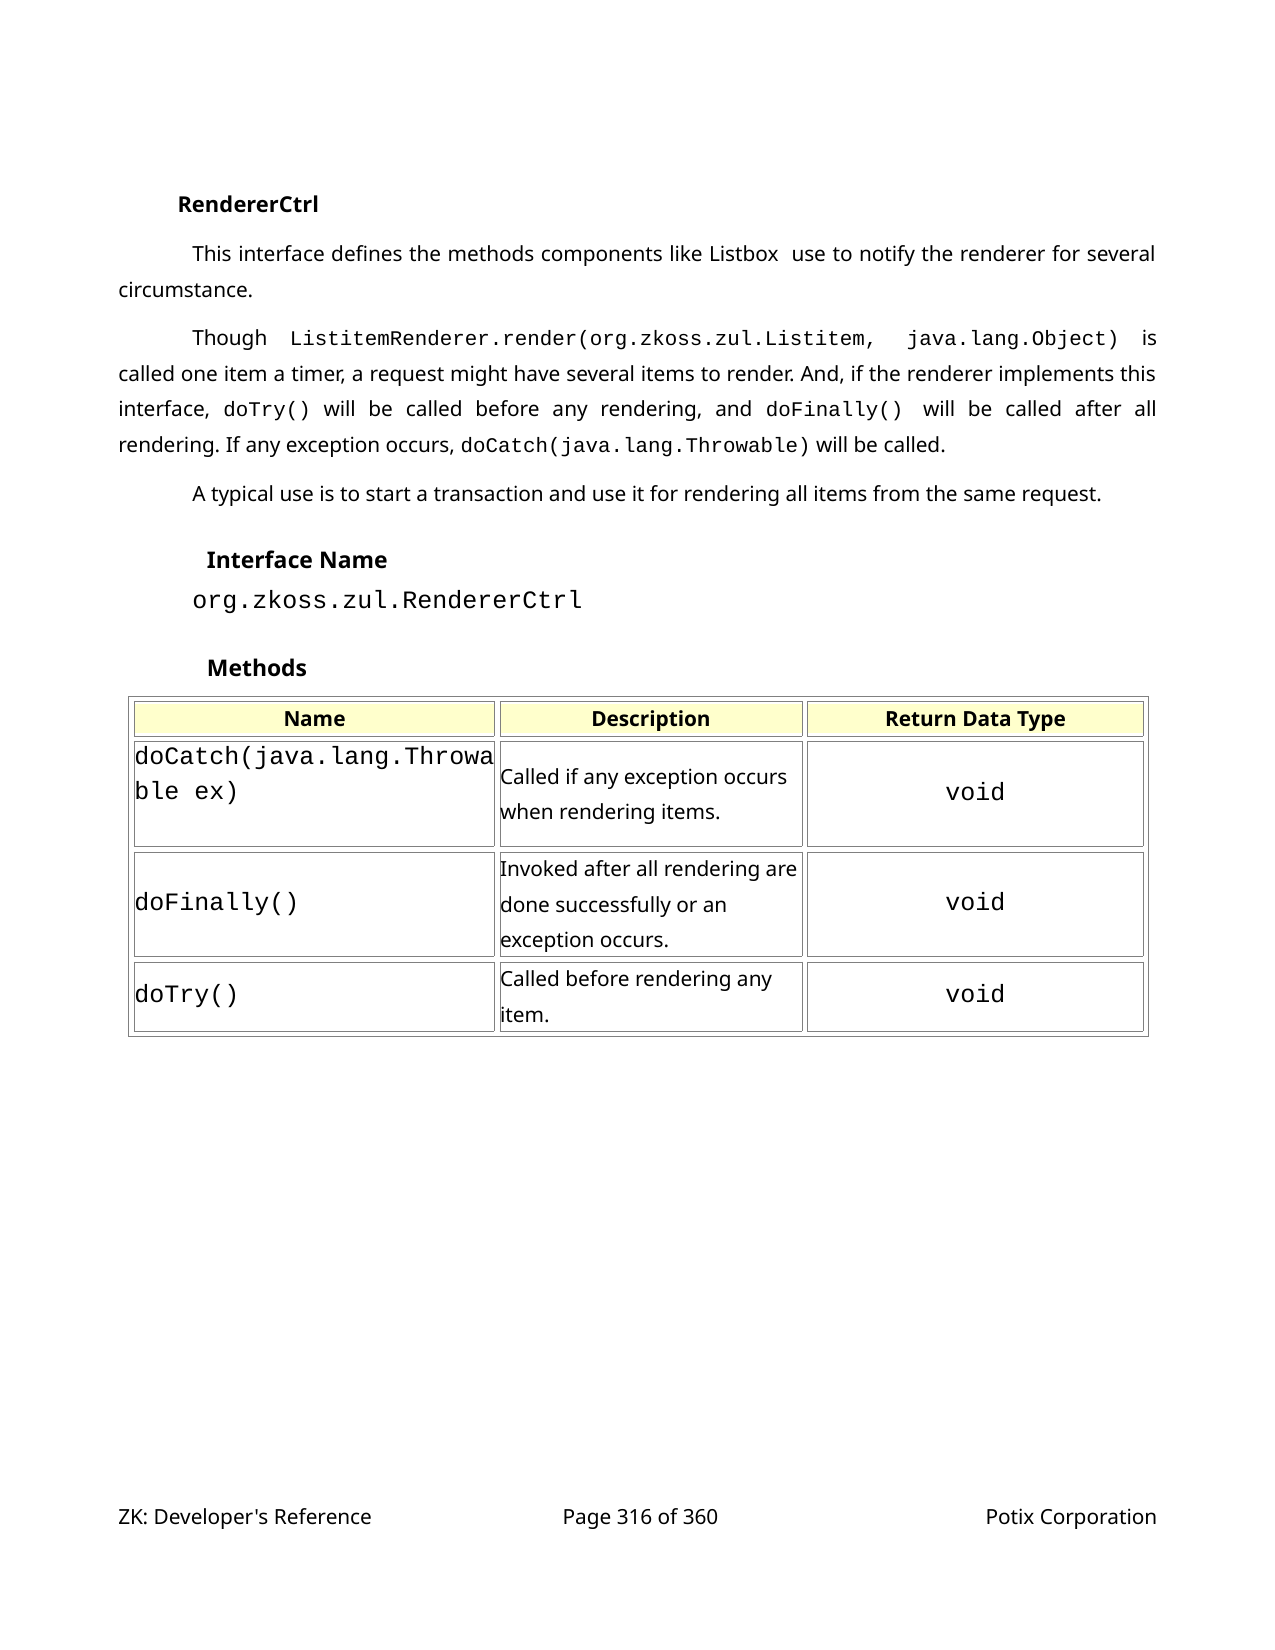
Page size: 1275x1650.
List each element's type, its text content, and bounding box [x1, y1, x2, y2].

text This interface defines the methods components like Listbox use to notify the renderer for several circumstance. [118, 239, 1157, 303]
subtitle Interface Name [207, 544, 1157, 575]
text Though ListitemRenderer.render(org.zkoss.zul.Listitem, java.lang.Object) is called one item a timer, a request might have several items to render. And, if the renderer implements this interface, doTry() will be called before any rendering, and doFinally() will be called after all rendering. If any exception occurs, doCatch(java.lang.Throwable) will be called. [118, 323, 1157, 458]
table_cell void [805, 846, 1146, 956]
subtitle Methods [207, 652, 1157, 684]
table_cell Invoked after all rendering are done successfully or an exception occurs. [497, 846, 804, 956]
table_cell Called if any exception occurs when rendering items. [497, 736, 804, 846]
table_cell doFinally() [131, 846, 497, 956]
table_cell void [805, 736, 1146, 846]
table_cell doCatch(java.lang.Throwable ex) [131, 736, 497, 846]
subtitle RendererCtrl [177, 189, 1157, 219]
table_header Description [497, 697, 804, 736]
table_cell Called before rendering any item. [497, 956, 804, 1031]
text A typical use is to start a transaction and use it for rendering all items from the same request. [118, 479, 1157, 507]
table_cell void [805, 956, 1146, 1031]
table_header Return Data Type [805, 697, 1146, 736]
text org.zkoss.zul.RendererCtrl [118, 587, 1157, 616]
table_header Name [131, 697, 497, 736]
table_cell doTry() [131, 956, 497, 1031]
